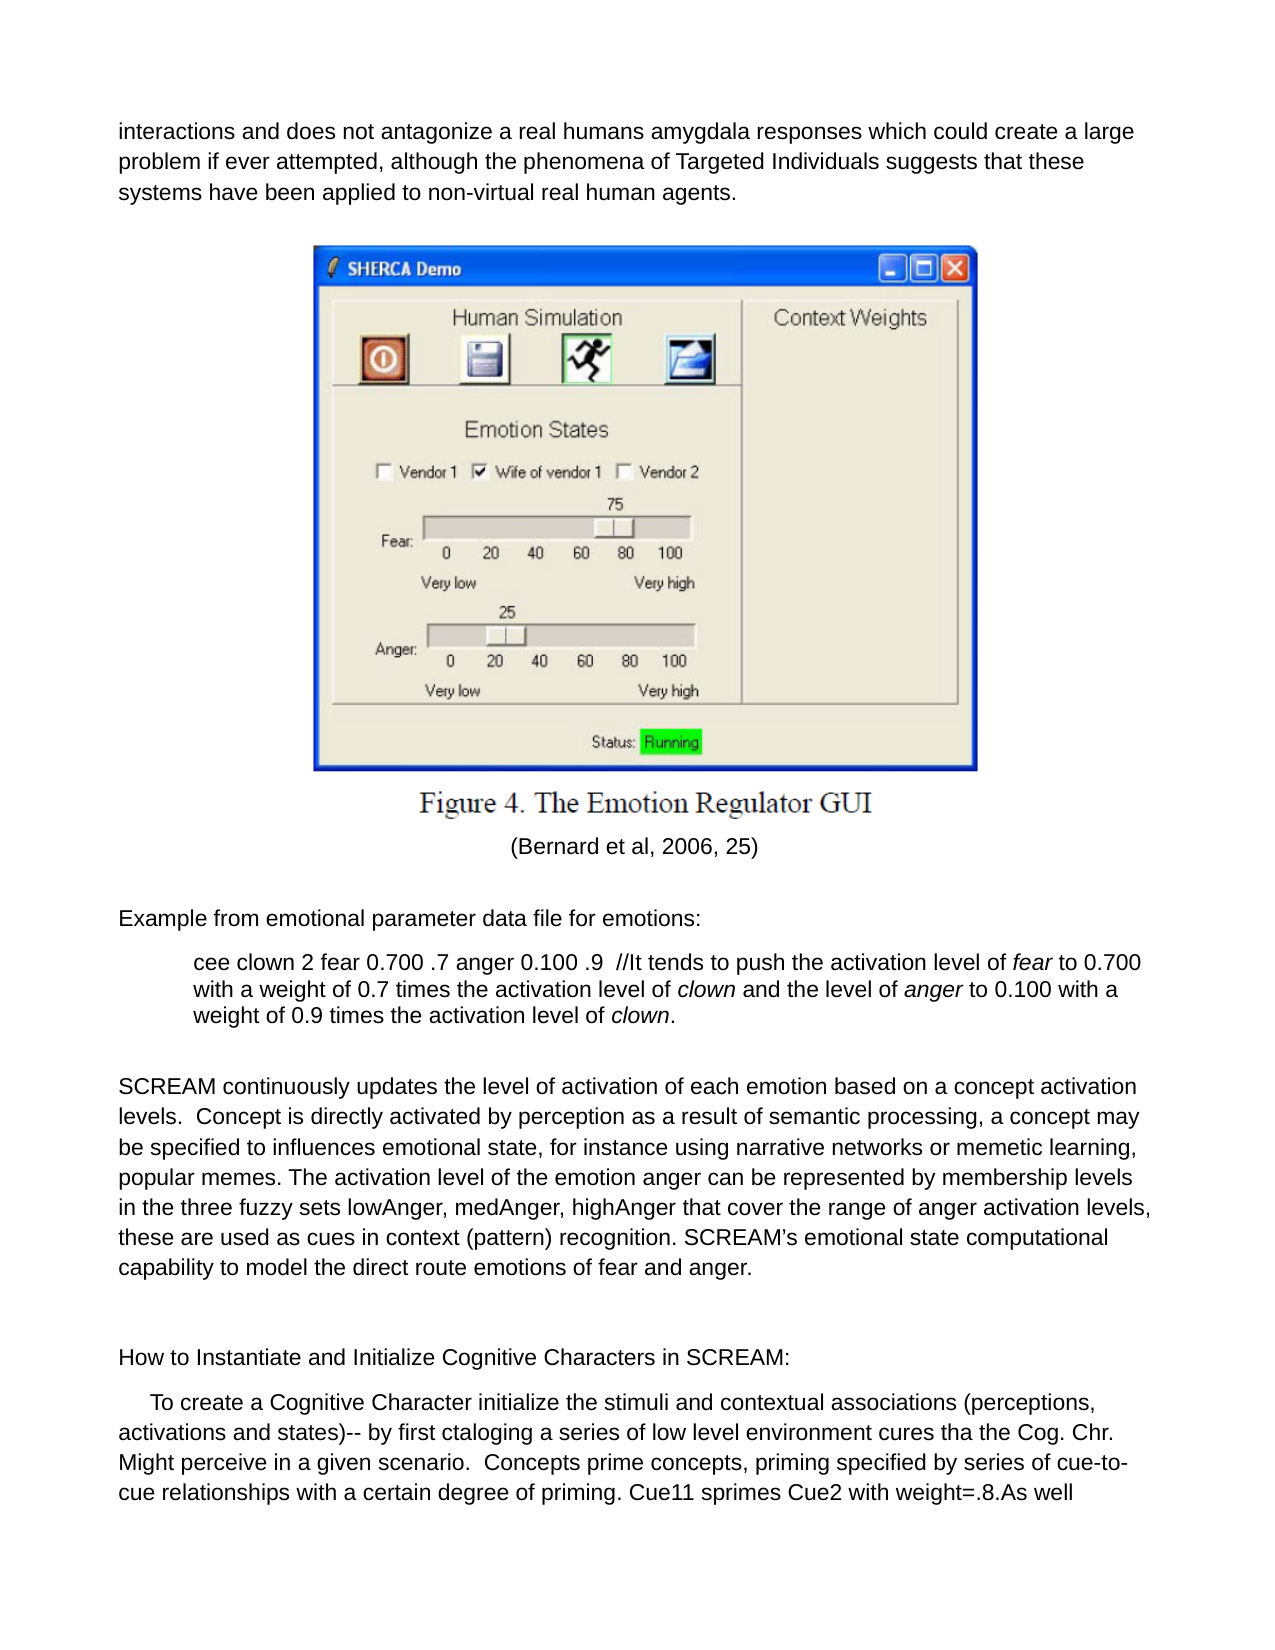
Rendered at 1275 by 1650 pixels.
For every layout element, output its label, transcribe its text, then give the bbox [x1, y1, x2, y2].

text To create a Cognitive Character initialize the stimuli and contextual associations (perceptions, activations and states)-- by first ctaloging a series of low level environment cures tha the Cog. Chr. Might perceive in a given scenario. Concepts prime concepts, priming specified by series of cue-to-cue relationships with a certain degree of priming. Cue11 sprimes Cue2 with weight=.8.As well [118, 1389, 1157, 1506]
text How to Instantiate and Initialize Cognitive Characters in SCREAM: [118, 1344, 1157, 1370]
text interactions and does not antagonize a real humans amygdala responses which could create a large problem if ever attempted, although the phenomena of Targeted Individuals suggests that these systems have been applied to non-virtual real human agents. [118, 118, 1157, 205]
text Example from emotional parameter data file for emotions: [118, 904, 1157, 931]
text SCREAM continuously updates the level of activation of each emotion based on a concept activation levels. Concept is directly activated by perception as a result of semantic processing, a concept may be specified to influences emotional state, for instance using narrative networks or memetic learning, popular memes. The activation level of the emotion anger can be represented by membership levels in the three fuzzy sets lowAnger, medAnger, highAnger that cover the range of anger activation levels, these are used as cues in context (pattern) recognition. SCREAM’s emotional state computational capability to model the direct route emotions of fear and anger. [118, 1073, 1157, 1281]
text cee clown 2 fear 0.700 .7 anger 0.100 .9 //It tends to push the activation level of fear to 0.700 with a weight of 0.7 times the activation level of clown and the level of anger to 0.100 with a weight of 0.9 times the activation level of clown. [193, 949, 1157, 1028]
picture [291, 223, 984, 834]
text (Bernard et al, 2006, 25) [118, 834, 1157, 860]
